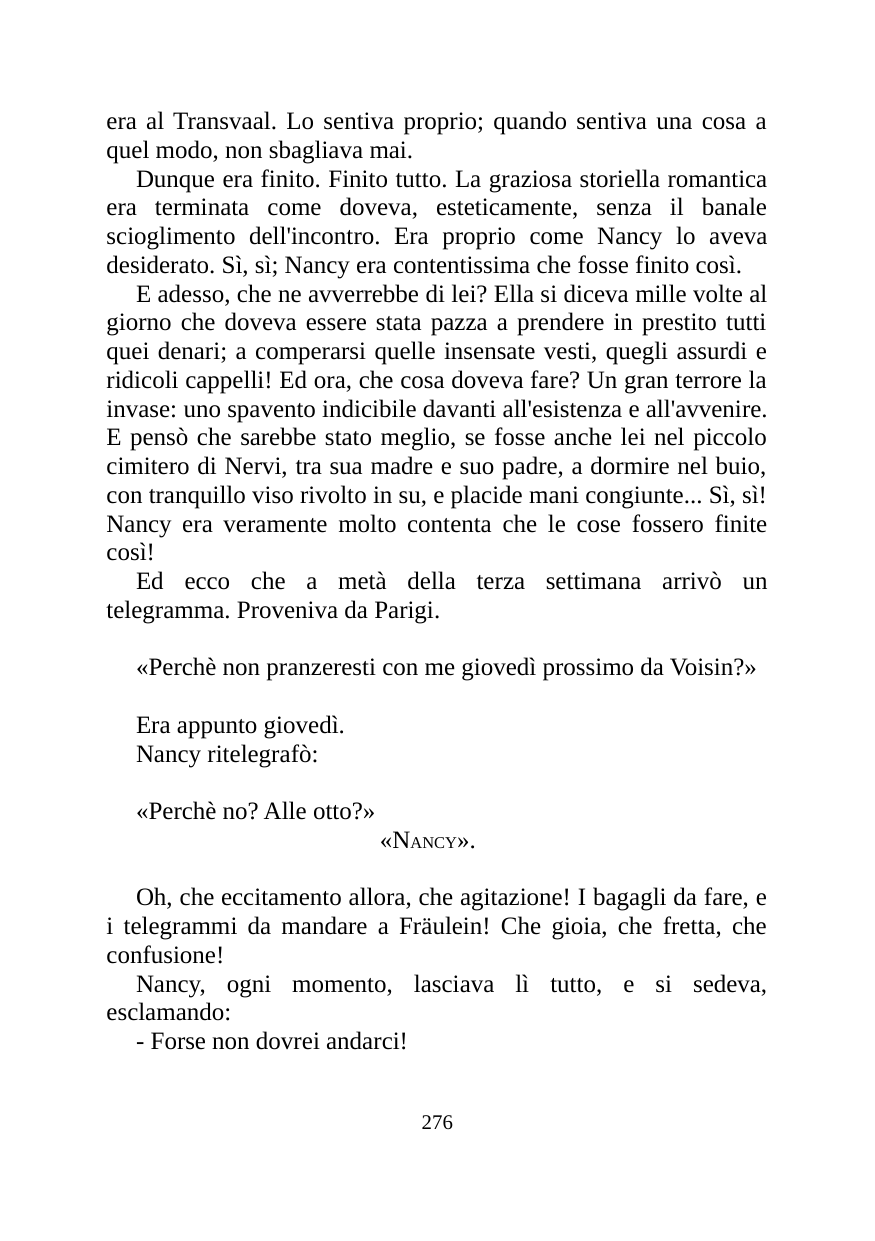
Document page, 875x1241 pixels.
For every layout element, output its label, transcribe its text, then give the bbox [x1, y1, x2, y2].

text Nancy ritelegrafò: [106, 739, 768, 767]
text Era appunto giovedì. [106, 710, 768, 739]
text era al Transvaal. Lo sentiva proprio; quando sentiva una cosa a quel modo, non sbagliava mai. [106, 106, 768, 164]
text Oh, che eccitamento allora, che agitazione! I bagagli da fare, e i telegrammi da mandare a Fräulein! Che gioia, che fretta, che confusione! [106, 882, 768, 969]
text «Perchè no? Alle otto?» [106, 796, 768, 825]
text «Perchè non pranzeresti con me giovedì prossimo da Voisin?» [106, 652, 768, 681]
text Dunque era finito. Finito tutto. La graziosa storiella romantica era terminata come doveva, esteticamente, senza il banale scioglimento dell'incontro. Era proprio come Nancy lo aveva desiderato. Sì, sì; Nancy era contentissima che fosse finito così. [106, 164, 768, 279]
text «Nancy». [350, 825, 768, 854]
text - Forse non dovrei andarci! [106, 1026, 768, 1055]
text Ed ecco che a metà della terza settimana arrivò un telegramma. Proveniva da Parigi. [106, 566, 768, 624]
text E adesso, che ne avverrebbe di lei? Ella si diceva mille volte al giorno che doveva essere stata pazza a prendere in prestito tutti quei denari; a comperarsi quelle insensate vesti, quegli assurdi e ridicoli cappelli! Ed ora, che cosa doveva fare? Un gran terrore la invase: uno spavento indicibile davanti all'esistenza e all'avvenire. E pensò che sarebbe stato meglio, se fosse anche lei nel piccolo cimitero di Nervi, tra sua madre e suo padre, a dormire nel buio, con tranquillo viso rivolto in su, e placide mani congiunte... Sì, sì! Nancy era veramente molto contenta che le cose fossero finite così! [106, 279, 768, 566]
text Nancy, ogni momento, lasciava lì tutto, e si sedeva, esclamando: [106, 969, 768, 1026]
